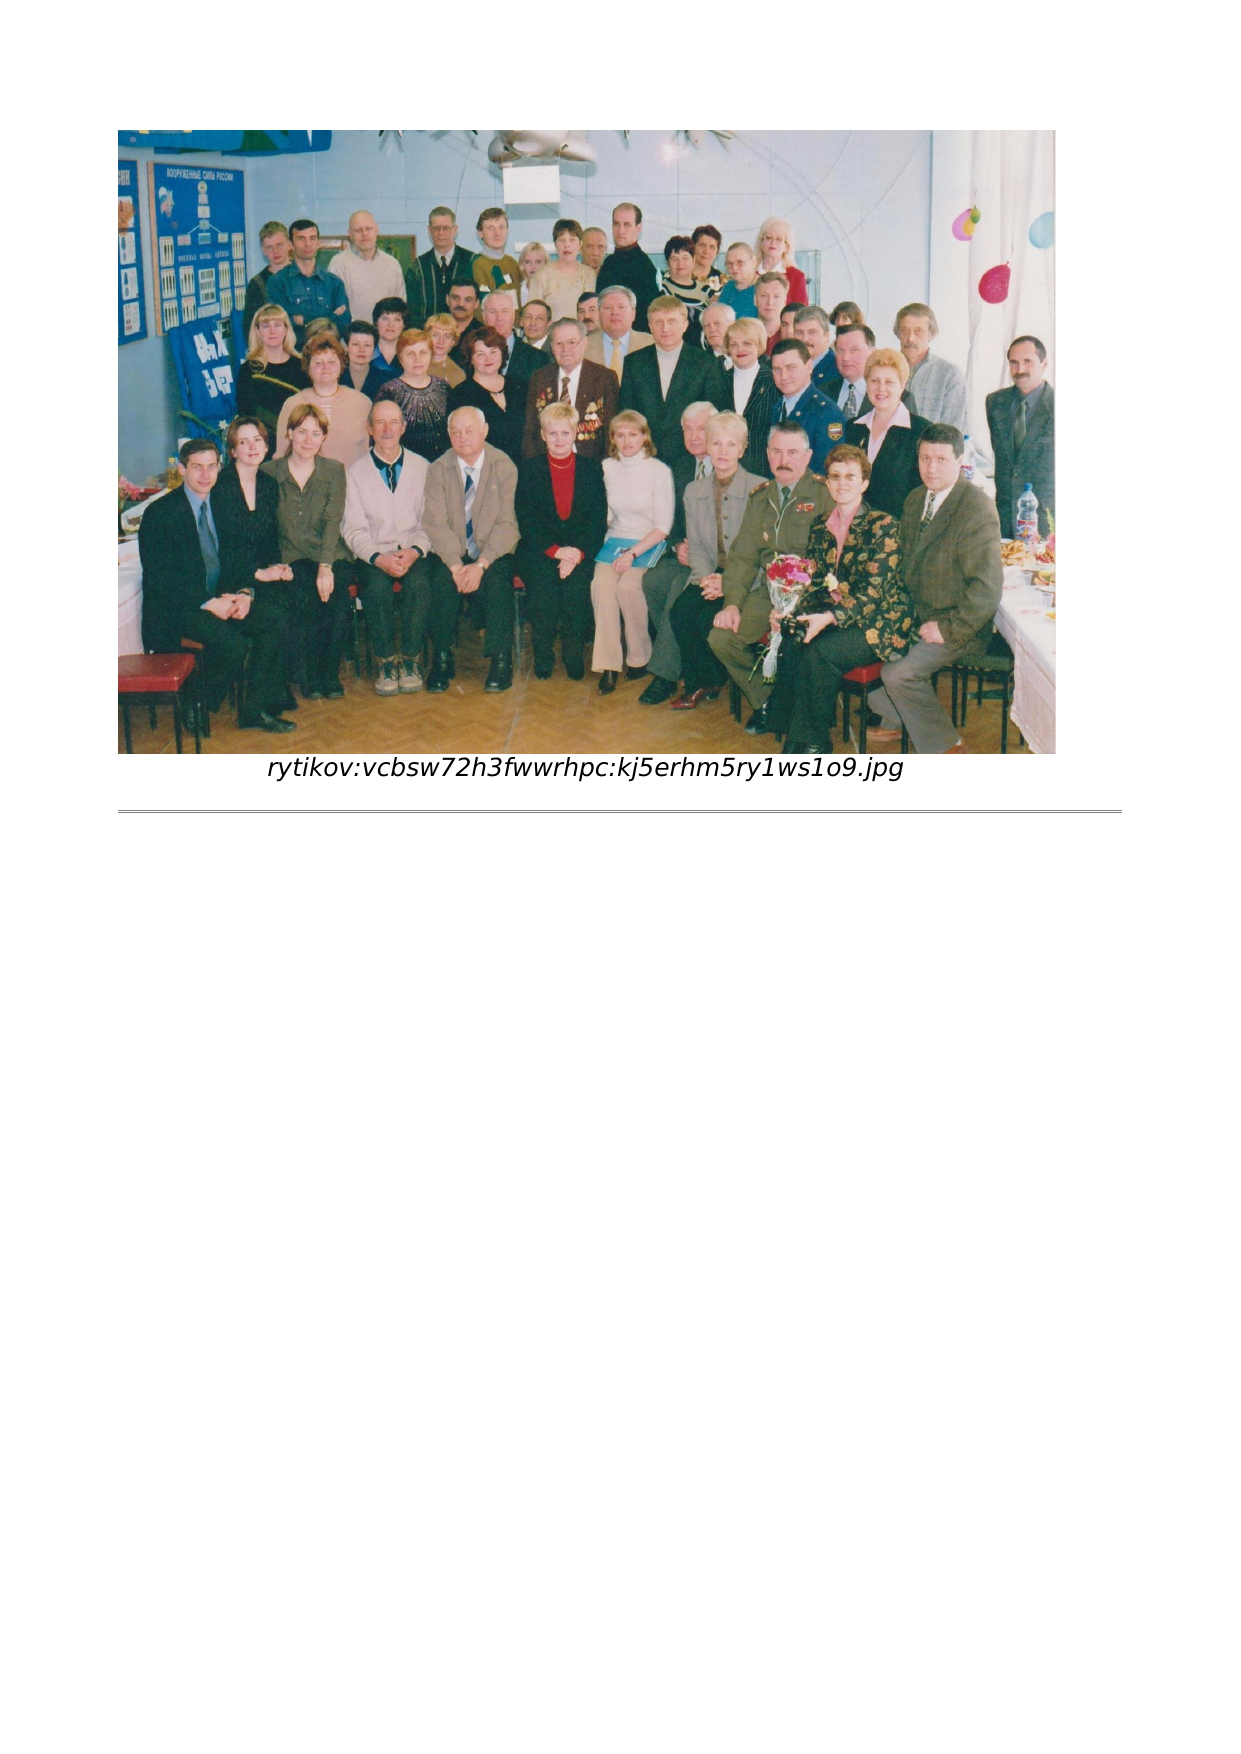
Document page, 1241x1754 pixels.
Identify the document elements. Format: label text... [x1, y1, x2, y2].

picture [130, 135, 136, 142]
picture [240, 130, 277, 150]
picture [118, 130, 192, 135]
picture [118, 130, 1056, 754]
text rytikov:vcbsw72h3fwwrhpc:kj5erhm5ry1ws1o9.jpg [118, 754, 1056, 783]
